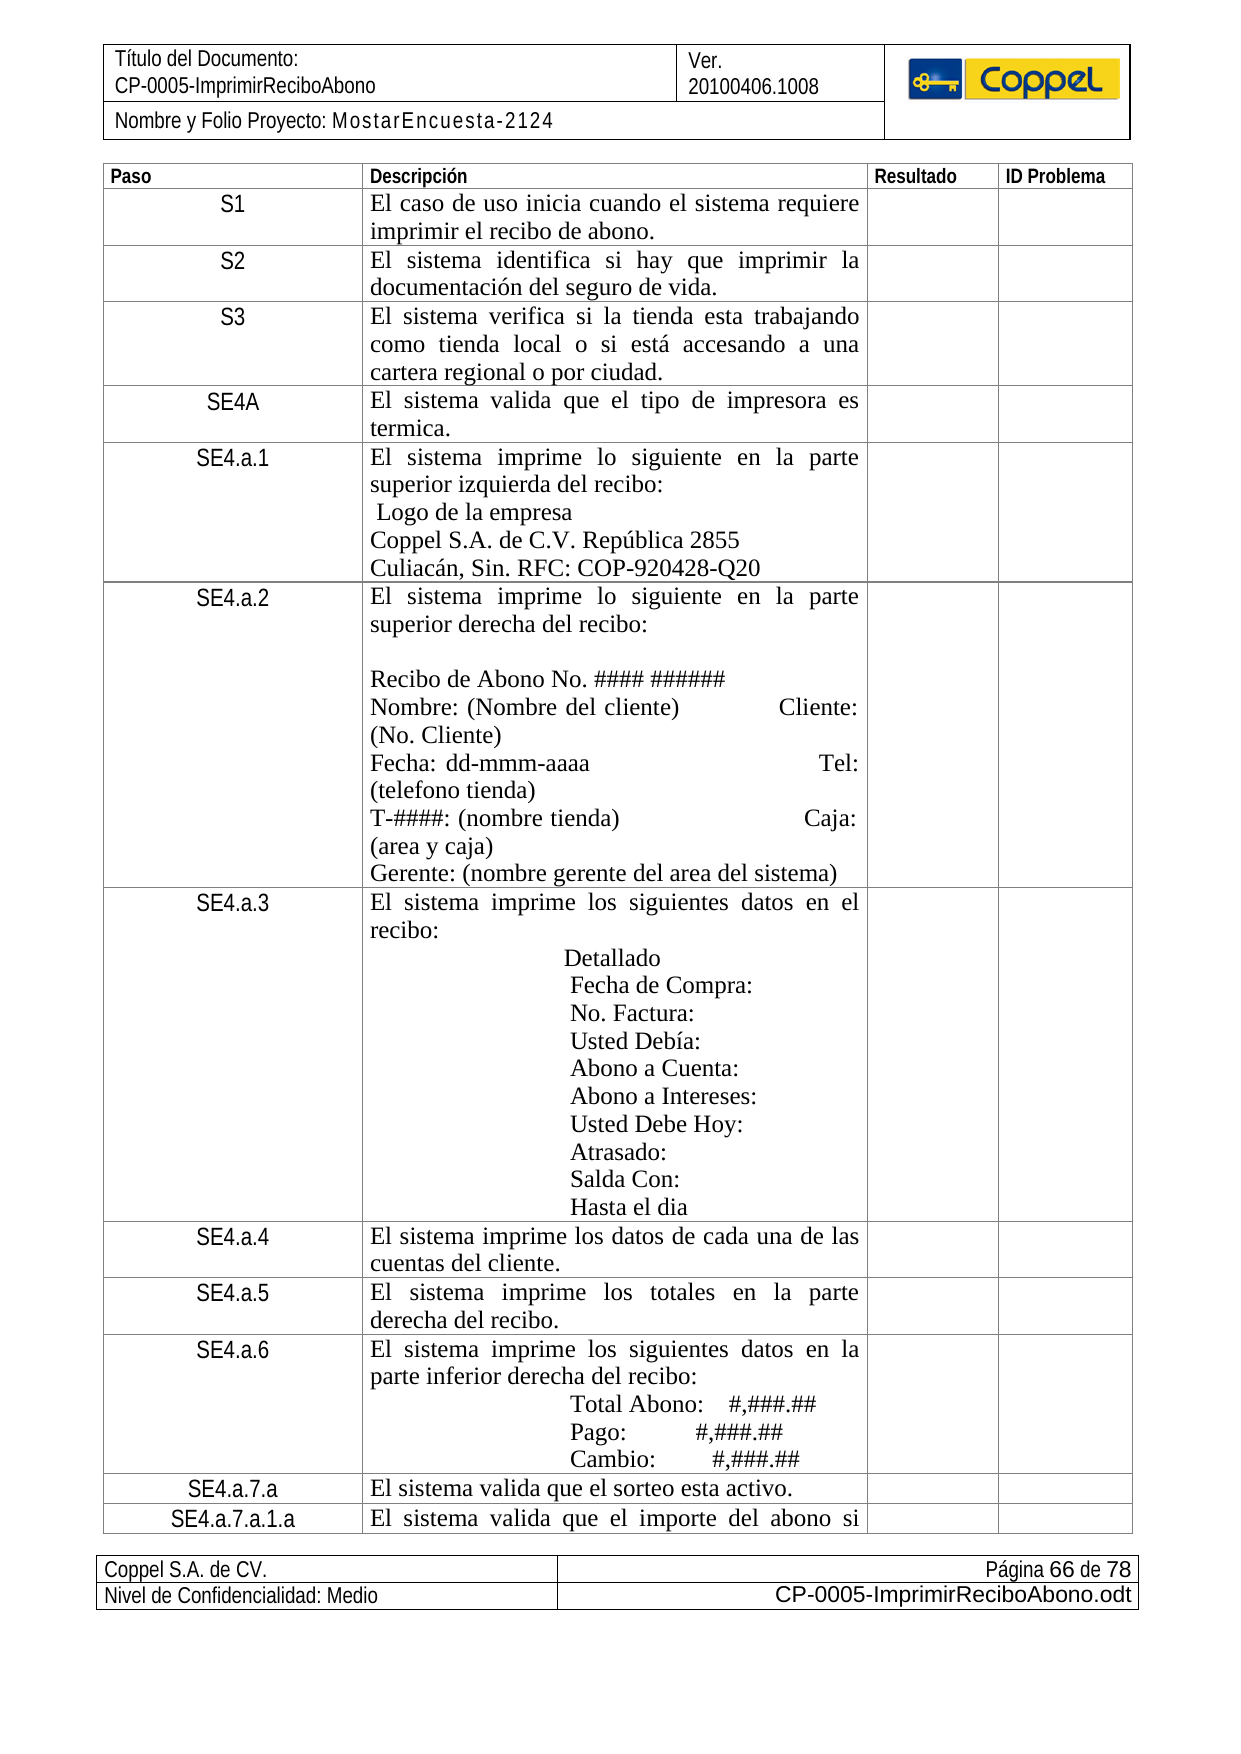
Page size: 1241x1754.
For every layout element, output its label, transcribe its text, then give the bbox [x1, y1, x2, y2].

table_cell Paso [104, 164, 362, 188]
table_cell [999, 1222, 1132, 1277]
table_cell [868, 1474, 998, 1503]
table_cell S3 [104, 302, 362, 385]
table_cell El sistema valida que el sorteo esta activo. [363, 1474, 867, 1503]
table_cell SE4.a.2 [104, 583, 362, 887]
table_cell SE4.a.7.a [104, 1474, 362, 1503]
table_cell Descripción [363, 164, 867, 188]
table_cell [868, 246, 998, 301]
table_cell [999, 1335, 1132, 1473]
table_cell [868, 1222, 998, 1277]
table_cell El sistema imprime los siguientes datos en la parte inferior derecha del recibo: Total Abono: #,###.## Pago: #,###.## Cambio: #,###.## [363, 1335, 867, 1473]
table_cell S2 [104, 246, 362, 301]
table_cell [999, 888, 1132, 1221]
table_cell [999, 1474, 1132, 1503]
table_cell SE4.a.5 [104, 1278, 362, 1334]
table_cell El sistema imprime lo siguiente en la parte superior derecha del recibo: Recibo de Abono No. #### ###### Nombre: (Nombre del cliente) Cliente: (No. Cliente) Fecha: dd-mmm-aaaa Tel: (telefono tienda) T-####: (nombre tienda) Caja: (area y caja) Gerente: (nombre gerente del area del sistema) [363, 583, 867, 887]
table_cell [868, 302, 998, 385]
table_cell [868, 1335, 998, 1473]
table_cell Resultado [868, 164, 998, 188]
table_cell [868, 1504, 998, 1533]
table_cell [868, 1278, 998, 1334]
table_cell El sistema identifica si hay que imprimir la documentación del seguro de vida. [363, 246, 867, 301]
table_cell ID Problema [999, 164, 1132, 188]
table_cell S1 [104, 189, 362, 245]
table_cell El sistema verifica si la tienda esta trabajando como tienda local o si está accesando a una cartera regional o por ciudad. [363, 302, 867, 385]
table_cell [868, 189, 998, 245]
table_cell [999, 302, 1132, 385]
table_cell [868, 386, 998, 442]
table_cell SE4.a.7.a.1.a [104, 1504, 362, 1533]
table_cell [868, 888, 998, 1221]
table_cell [999, 1278, 1132, 1334]
table_cell SE4.a.4 [104, 1222, 362, 1277]
table_cell SE4.a.1 [104, 443, 362, 581]
table_cell [999, 246, 1132, 301]
table_cell [868, 443, 998, 581]
table_cell [999, 583, 1132, 887]
table_cell [868, 583, 998, 887]
table_cell El sistema imprime lo siguiente en la parte superior izquierda del recibo: Logo de la empresa Coppel S.A. de C.V. República 2855 Culiacán, Sin. RFC: COP-920428-Q20 [363, 443, 867, 581]
table_cell El caso de uso inicia cuando el sistema requiere imprimir el recibo de abono. [363, 189, 867, 245]
table_cell El sistema imprime los totales en la parte derecha del recibo. [363, 1278, 867, 1334]
table_cell El sistema imprime los siguientes datos en el recibo: Detallado Fecha de Compra: No. Factura: Usted Debía: Abono a Cuenta: Abono a Intereses: Usted Debe Hoy: Atrasado: Salda Con: Hasta el dia [363, 888, 867, 1221]
table_cell [999, 443, 1132, 581]
table_cell [999, 1504, 1132, 1533]
table_cell El sistema imprime los datos de cada una de las cuentas del cliente. [363, 1222, 867, 1277]
table_cell El sistema valida que el tipo de impresora es termica. [363, 386, 867, 442]
table_cell [999, 189, 1132, 245]
table_cell SE4.a.3 [104, 888, 362, 1221]
table_cell SE4A [104, 386, 362, 442]
table_cell SE4.a.6 [104, 1335, 362, 1473]
table_cell [999, 386, 1132, 442]
table_cell El sistema valida que el importe del abono si [363, 1504, 867, 1533]
